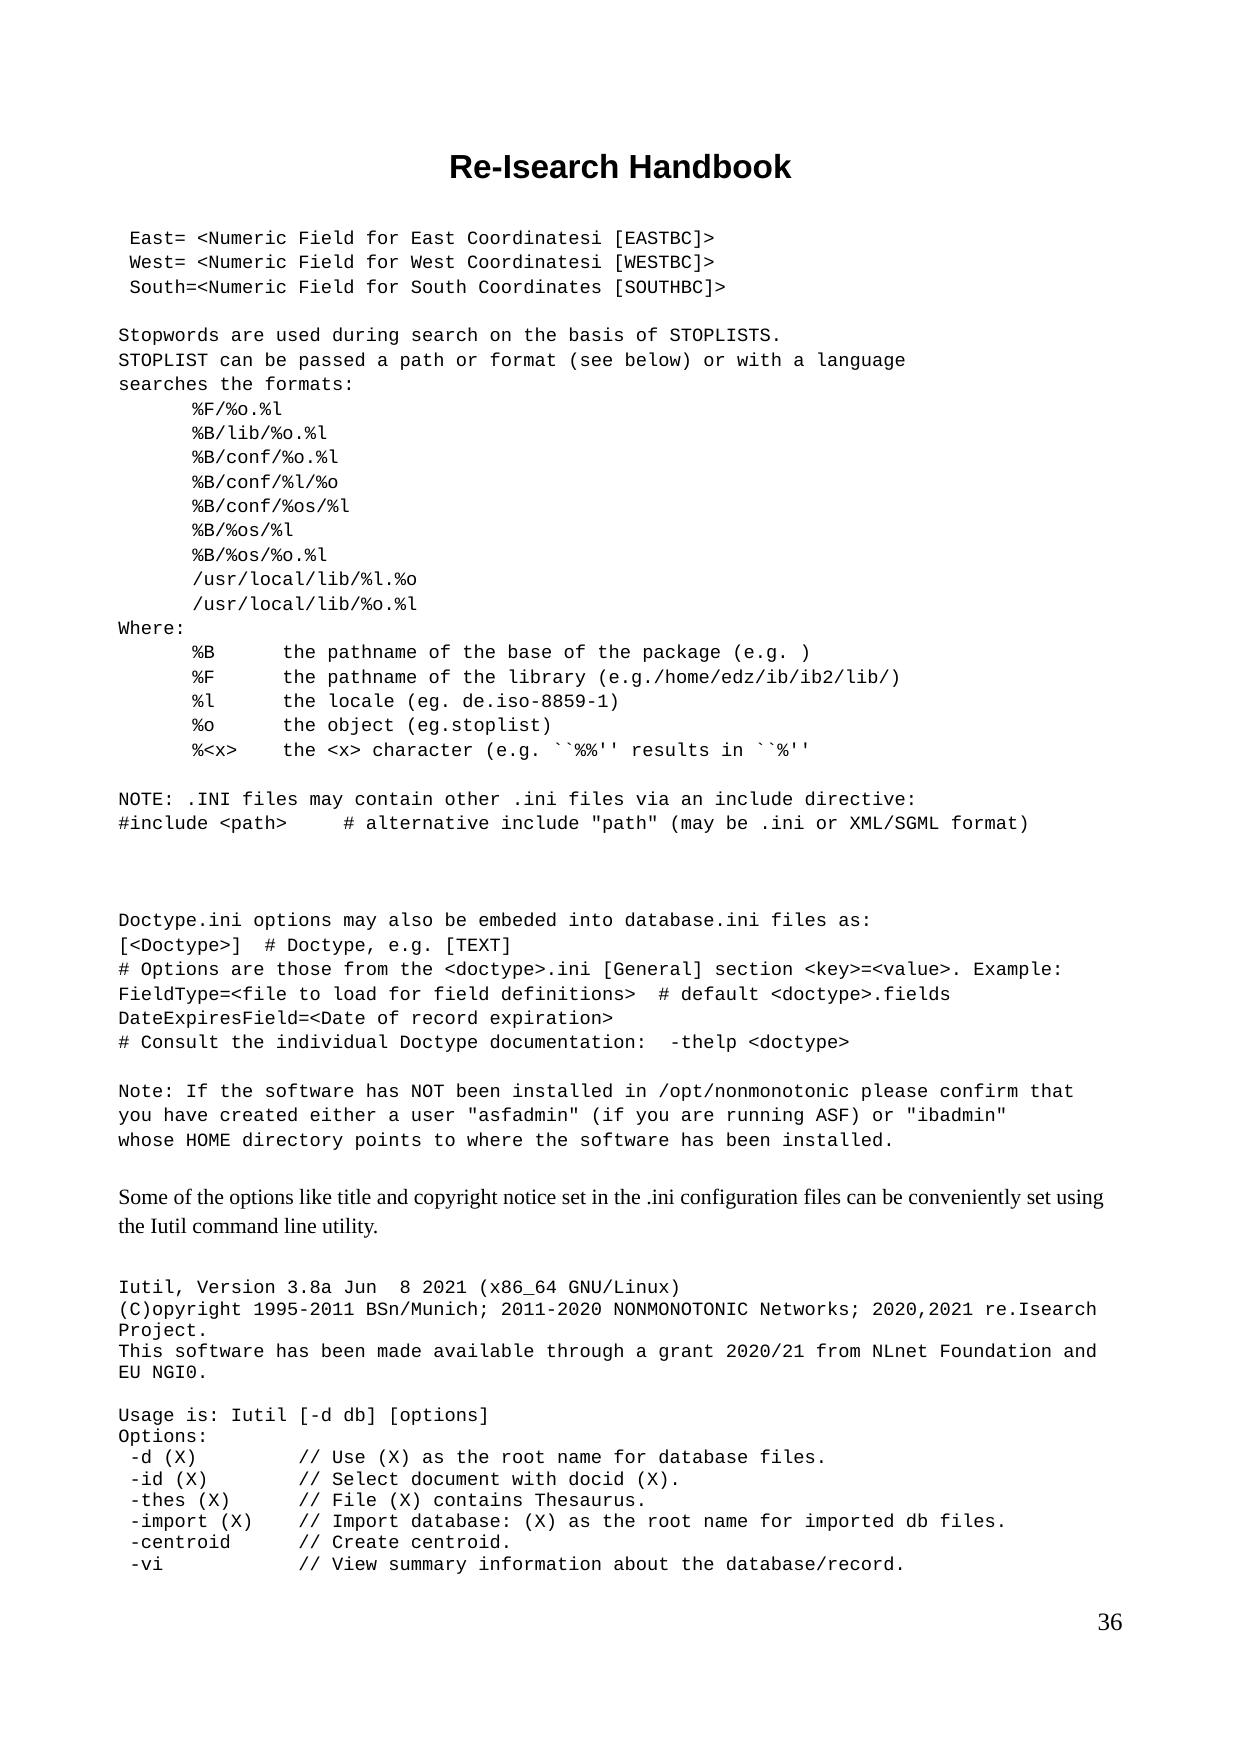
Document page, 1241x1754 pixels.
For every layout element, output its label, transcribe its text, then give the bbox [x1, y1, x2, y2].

text East= <Numeric Field for East Coordinatesi [EASTBC]> [118, 229, 1122, 250]
text %o the object (eg.stoplist) [118, 716, 1122, 737]
text %F/%o.%l [118, 399, 1122, 421]
text FieldType=<file to load for field definitions> # default <doctype>.fields [118, 984, 1122, 1006]
text %l the locale (eg. de.iso-8859-1) [118, 692, 1122, 713]
text searches the formats: [118, 375, 1122, 396]
text Usage is: Iutil [-d db] [options] [118, 1406, 1122, 1427]
text -id (X) // Select document with docid (X). [118, 1469, 1122, 1491]
text /usr/local/lib/%l.%o [118, 570, 1122, 591]
text Stopwords are used during search on the basis of STOPLISTS. [118, 326, 1122, 347]
text DateExpiresField=<Date of record expiration> [118, 1009, 1122, 1030]
text This software has been made available through a grant 2020/21 from NLnet Foundation and EU NGI0. [118, 1342, 1122, 1384]
text (C)opyright 1995-2011 BSn/Munich; 2011-2020 NONMONOTONIC Networks; 2020,2021 re.Isearch Project. [118, 1299, 1122, 1342]
text whose HOME directory points to where the software has been installed. [118, 1131, 1122, 1152]
text -vi // View summary information about the database/record. [118, 1554, 1122, 1576]
text %B/conf/%l/%o [118, 472, 1122, 494]
text -thes (X) // File (X) contains Thesaurus. [118, 1491, 1122, 1512]
text %B/lib/%o.%l [118, 424, 1122, 445]
text /usr/local/lib/%o.%l [118, 594, 1122, 616]
text %B/conf/%os/%l [118, 497, 1122, 518]
text you have created either a user "asfadmin" (if you are running ASF) or "ibadmin" [118, 1106, 1122, 1127]
text Options: [118, 1427, 1122, 1448]
text Where: [118, 619, 1122, 640]
text %B the pathname of the base of the package (e.g. ) [118, 643, 1122, 664]
text Some of the options like title and copyright notice set in the .ini configuration files can be conveniently set using the Iutil command line utility. [118, 1184, 1122, 1238]
text -import (X) // Import database: (X) as the root name for imported db files. [118, 1512, 1122, 1533]
text %<x> the <x> character (e.g. ``%%'' results in ``%'' [118, 741, 1122, 762]
text Iutil, Version 3.8a Jun 8 2021 (x86_64 GNU/Linux) [118, 1278, 1122, 1299]
text # Options are those from the <doctype>.ini [General] section <key>=<value>. Example: [118, 960, 1122, 981]
text South=<Numeric Field for South Coordinates [SOUTHBC]> [118, 277, 1122, 299]
text -d (X) // Use (X) as the root name for database files. [118, 1448, 1122, 1469]
text NOTE: .INI files may contain other .ini files via an include directive: [118, 789, 1122, 811]
text %B/conf/%o.%l [118, 448, 1122, 469]
text -centroid // Create centroid. [118, 1533, 1122, 1554]
text West= <Numeric Field for West Coordinatesi [WESTBC]> [118, 253, 1122, 274]
text # Consult the individual Doctype documentation: -thelp <doctype> [118, 1033, 1122, 1054]
text %B/%os/%o.%l [118, 546, 1122, 567]
text %F the pathname of the library (e.g./home/edz/ib/ib2/lib/) [118, 667, 1122, 689]
text Note: If the software has NOT been installed in /opt/nonmonotonic please confirm that [118, 1082, 1122, 1103]
text Doctype.ini options may also be embeded into database.ini files as: [118, 911, 1122, 932]
text #include <path> # alternative include "path" (may be .ini or XML/SGML format) [118, 814, 1122, 835]
text STOPLIST can be passed a path or format (see below) or with a language [118, 351, 1122, 372]
text %B/%os/%l [118, 521, 1122, 542]
text [<Doctype>] # Doctype, e.g. [TEXT] [118, 936, 1122, 957]
